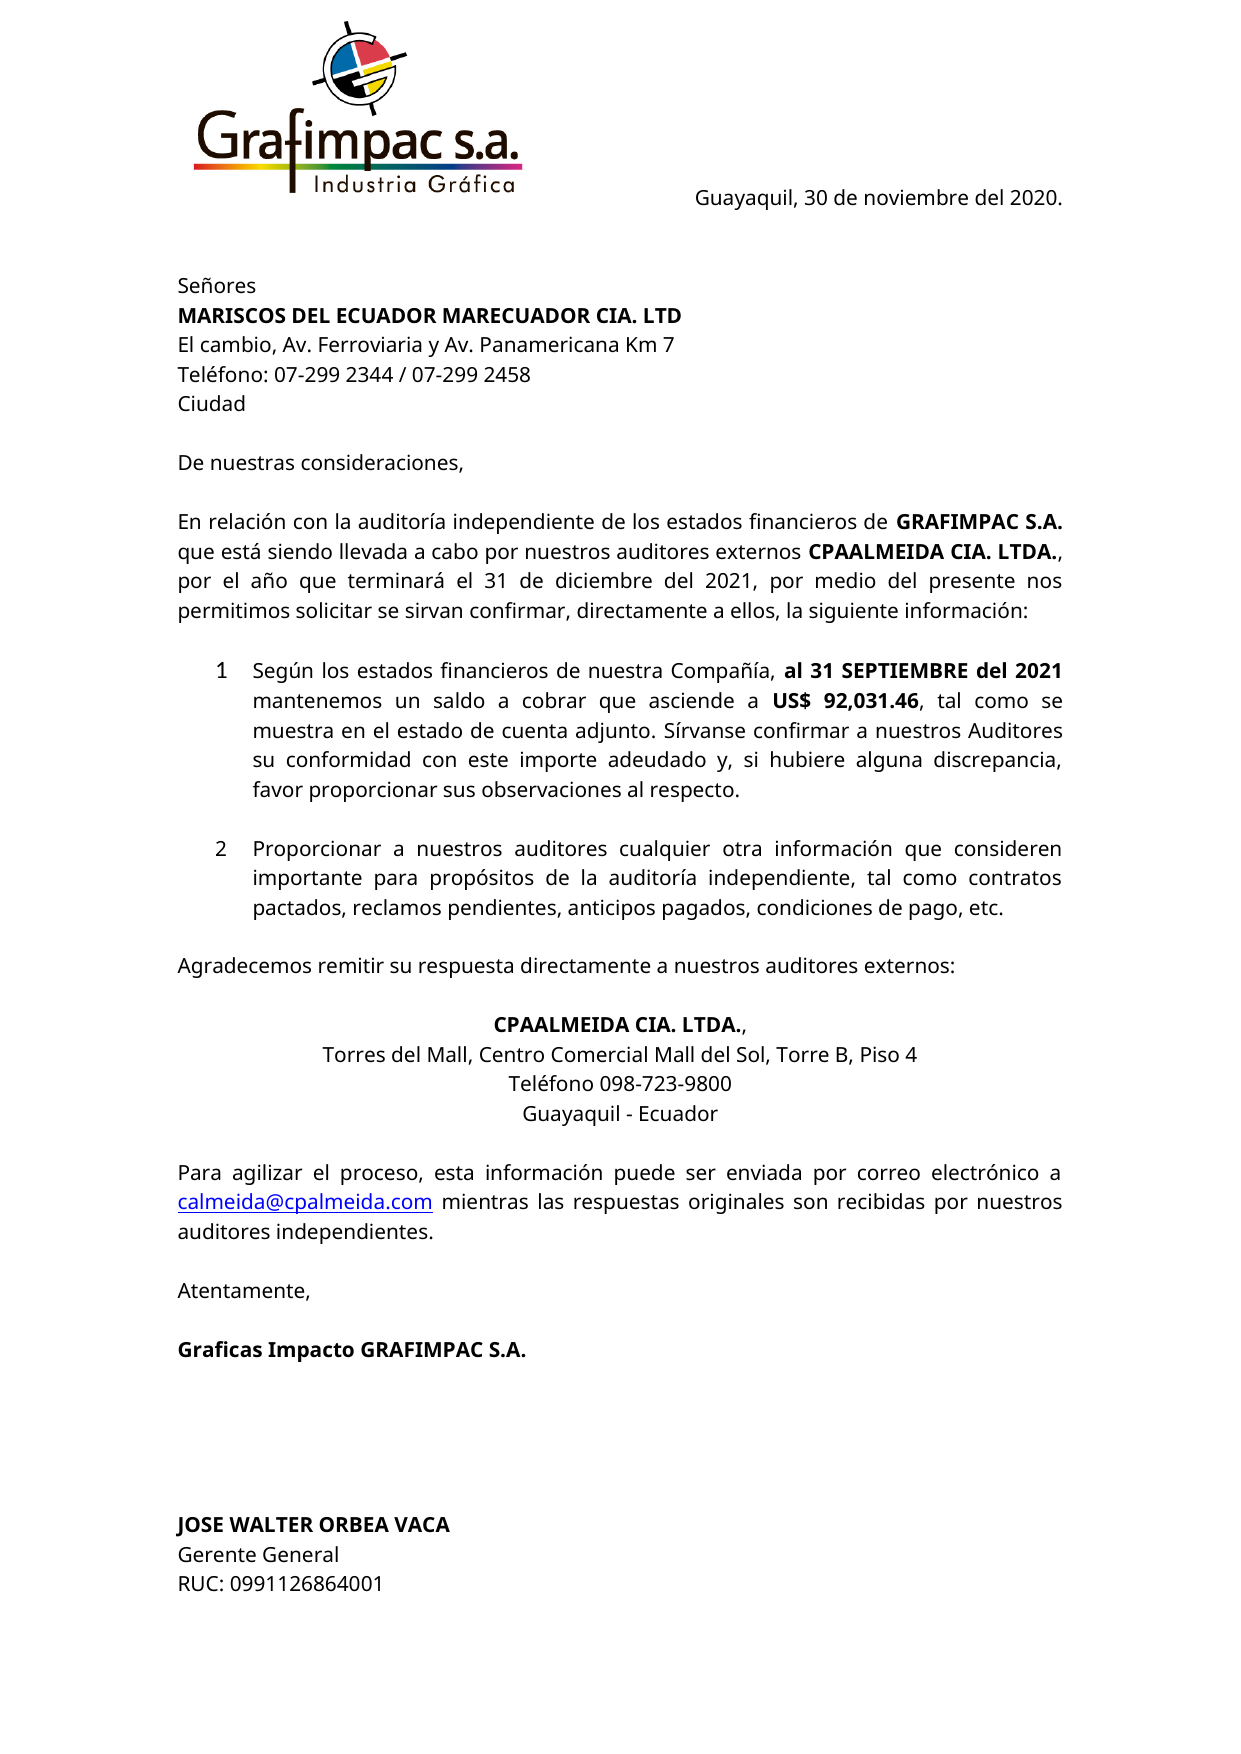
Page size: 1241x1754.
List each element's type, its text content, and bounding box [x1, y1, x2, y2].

text Teléfono: 07-299 2344 / 07-299 2458 [177, 360, 1063, 388]
text El cambio, Av. Ferroviaria y Av. Panamericana Km 7 [177, 330, 1063, 359]
text JOSE WALTER ORBEA VACA [177, 1510, 1063, 1539]
text RUC: 0991126864001 [177, 1569, 1063, 1597]
text CPAALMEIDA CIA. LTDA., [177, 1011, 1063, 1039]
text Ciudad [177, 389, 1063, 418]
text Torres del Mall, Centro Comercial Mall del Sol, Torre B, Piso 4 [177, 1040, 1063, 1068]
text Atentamente, [177, 1276, 1063, 1304]
text Guayaquil, 30 de noviembre del 2020. [536, 183, 1063, 211]
text Teléfono 098-723-9800 [177, 1069, 1063, 1098]
text Gerente General [177, 1540, 1063, 1568]
text MARISCOS DEL ECUADOR MARECUADOR CIA. LTD [177, 301, 1063, 329]
text Guayaquil - Ecuador [177, 1099, 1063, 1127]
text Graficas Impacto GRAFIMPAC S.A. [177, 1335, 1063, 1363]
text Agradecemos remitir su respuesta directamente a nuestros auditores externos: [177, 952, 1063, 980]
text De nuestras consideraciones, [177, 448, 1063, 477]
text Señores [177, 271, 1063, 300]
list Según los estados financieros de nuestra Compañía, al 31 SEPTIEMBRE del 2021 mantenemos un saldo a cobrar que asciende a US$ 92,031.46, tal como se muestra en el estado de cuenta adjunto. Sírvanse confirmar a nuestros Auditores su conformidad con este importe adeudado y, si hubiere alguna discrepancia, favor proporcionar sus observaciones al respecto. [215, 655, 1063, 803]
text En relación con la auditoría independiente de los estados financieros de GRAFIMPAC S.A. que está siendo llevada a cabo por nuestros auditores externos CPAALMEIDA CIA. LTDA., por el año que terminará el 31 de diciembre del 2021, por medio del presente nos permitimos solicitar se sirvan confirmar, directamente a ellos, la siguiente información: [177, 507, 1063, 624]
list Proporcionar a nuestros auditores cualquier otra información que consideren importante para propósitos de la auditoría independiente, tal como contratos pactados, reclamos pendientes, anticipos pagados, condiciones de pago, etc. [215, 834, 1063, 921]
text Para agilizar el proceso, esta información puede ser enviada por correo electrónico a calmeida@cpalmeida.com mientras las respuestas originales son recibidas por nuestros auditores independientes. [177, 1158, 1063, 1245]
